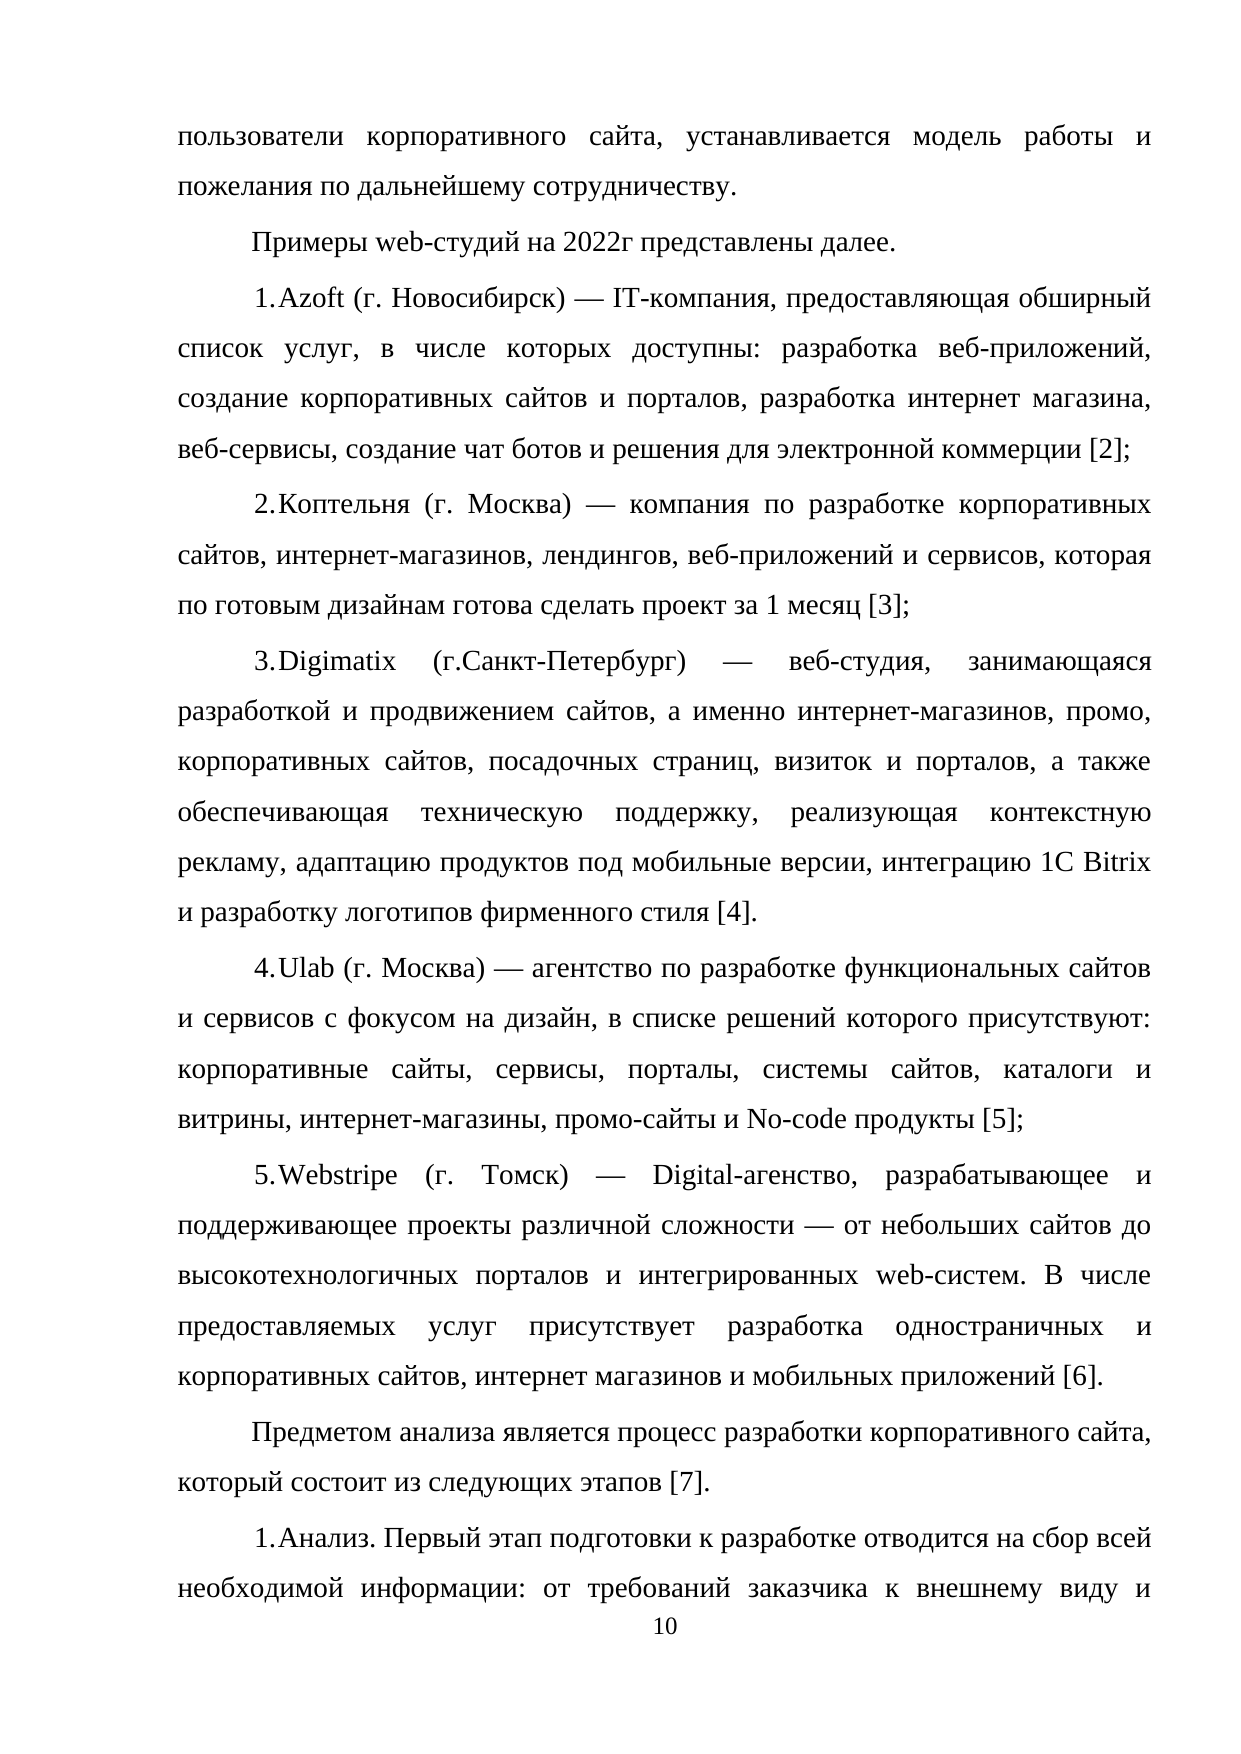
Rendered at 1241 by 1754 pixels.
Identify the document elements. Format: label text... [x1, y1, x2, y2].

list Анализ. Первый этап подготовки к разработке отводится на сбор всей необходимой информации: от требований заказчика к внешнему виду и [177, 1520, 1152, 1604]
list Коптельня (г. Москва) — компания по разработке корпоративных сайтов, интернет-магазинов, лендингов, веб-приложений и сервисов, которая по готовым дизайнам готова сделать проект за 1 месяц [3]; [177, 487, 1152, 621]
list Azoft (г. Новосибирск) — IT-компания, предоставляющая обширный список услуг, в числе которых доступны: разработка веб-приложений, создание корпоративных сайтов и порталов, разработка интернет магазина, веб-сервисы, создание чат ботов и решения для электронной коммерции [2]; [177, 280, 1152, 464]
list Ulab (г. Москва) — агентство по разработке функциональных сайтов и сервисов с фокусом на дизайн, в списке решений которого присутствуют: корпоративные сайты, сервисы, порталы, системы сайтов, каталоги и витрины, интернет-магазины, промо-сайты и No-code продукты [5]; [177, 950, 1152, 1135]
text Предметом анализа является процесс разработки корпоративного сайта, который состоит из следующих этапов [7]. [177, 1414, 1152, 1498]
list Digimatix (г.Санкт-Петербург) — веб-студия, занимающаяся разработкой и продвижением сайтов, а именно интернет-магазинов, промо, корпоративных сайтов, посадочных страниц, визиток и порталов, а также обеспечивающая техническую поддержку, реализующая контекстную рекламу, адаптацию продуктов под мобильные версии, интеграцию 1C Bitrix и разработку логотипов фирменного стиля [4]. [177, 643, 1152, 928]
text Примеры web-студий на 2022г представлены далее. [177, 224, 1152, 258]
text пользователи корпоративного сайта, устанавливается модель работы и пожелания по дальнейшему сотрудничеству. [177, 118, 1152, 202]
list Webstripe (г. Томск) — Digital-агенство, разрабатывающее и поддерживающее проекты различной сложности — от небольших сайтов до высокотехнологичных порталов и интегрированных web-систем. В числе предоставляемых услуг присутствует разработка одностраничных и корпоративных сайтов, интернет магазинов и мобильных приложений [6]. [177, 1157, 1152, 1392]
